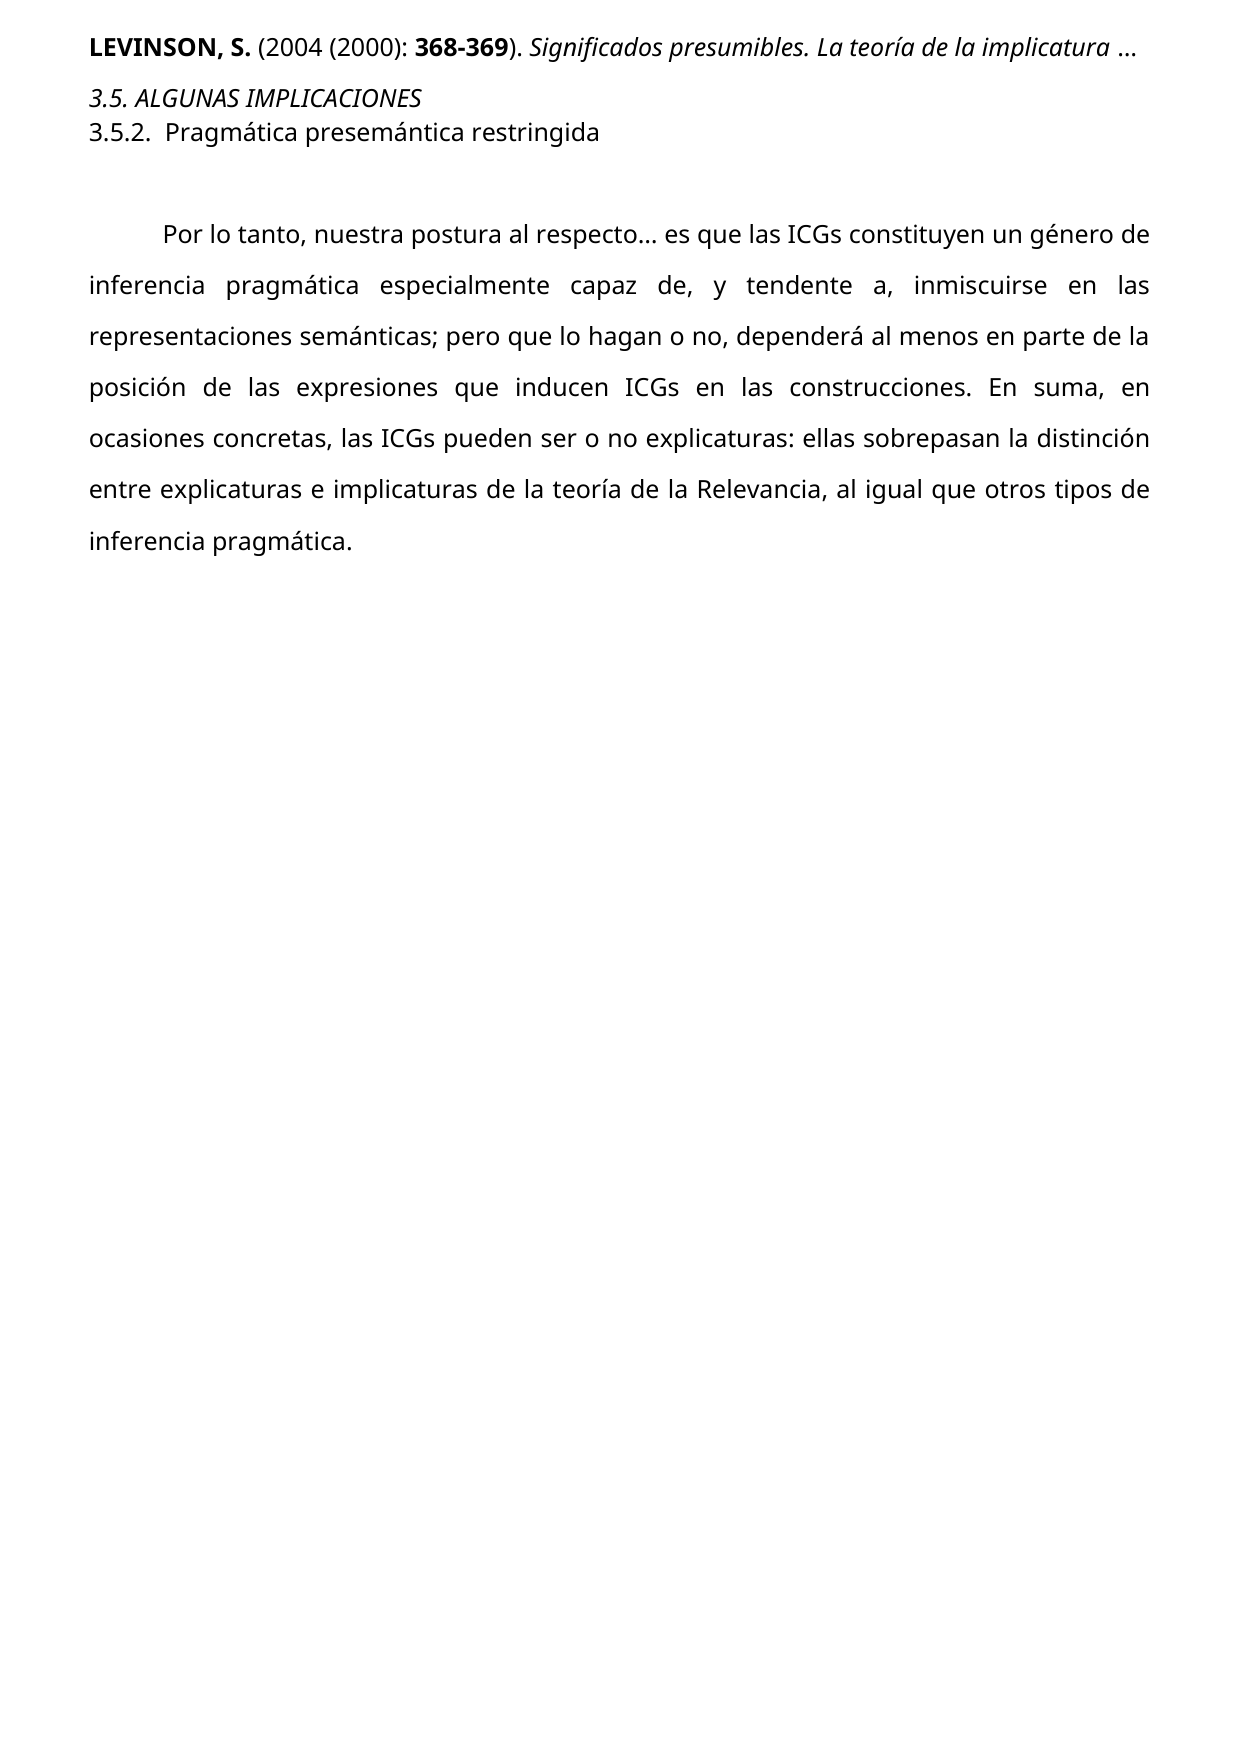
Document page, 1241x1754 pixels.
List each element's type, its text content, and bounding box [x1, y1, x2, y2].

text LEVINSON, S. (2004 (2000): 368-369). Significados presumibles. La teoría de la implicatura … [88, 29, 1152, 64]
text 3.5.2. Pragmática presemántica restringida [88, 115, 1152, 149]
text 3.5. ALGUNAS IMPLICACIONES [88, 81, 1152, 115]
text Por lo tanto, nuestra postura al respecto… es que las ICGs constituyen un género de inferencia pragmática especialmente capaz de, y tendente a, inmiscuirse en las representaciones semánticas; pero que lo hagan o no, dependerá al menos en parte de la posición de las expresiones que inducen ICGs en las construcciones. En suma, en ocasiones concretas, las ICGs pueden ser o no explicaturas: ellas sobrepasan la distinción entre explicaturas e implicaturas de la teoría de la Relevancia, al igual que otros tipos de inferencia pragmática. [88, 217, 1152, 557]
